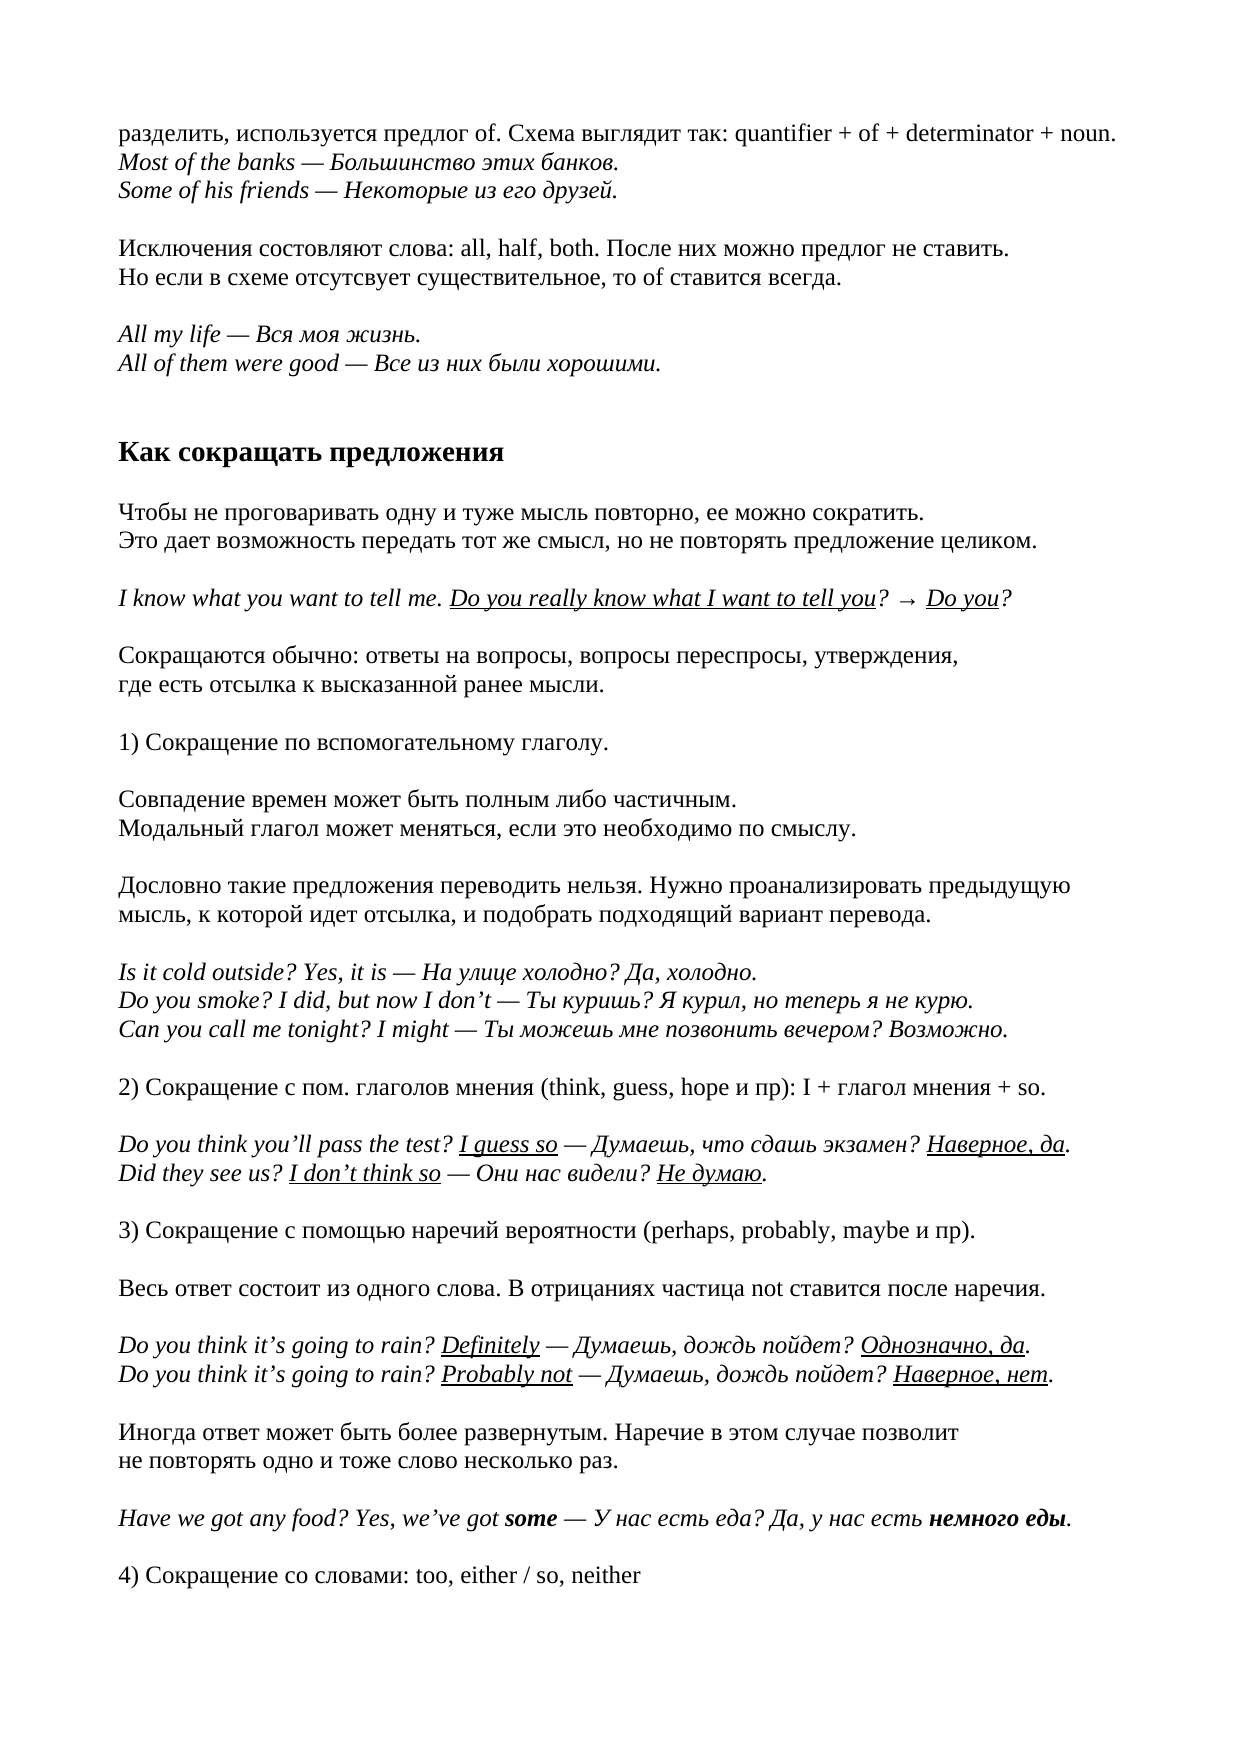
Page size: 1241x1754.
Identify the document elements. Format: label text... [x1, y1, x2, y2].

text Модальный глагол может меняться, если это необходимо по смыслу. [118, 813, 1122, 842]
text 1) Сокращение по вспомогательному глаголу. [118, 727, 1122, 755]
text All my life — Вся моя жизнь. [118, 319, 1122, 348]
text не повторять одно и тоже слово несколько раз. [118, 1445, 1122, 1474]
text 4) Сокращение со словами: too, either / so, neither [118, 1560, 1122, 1589]
text Совпадение времен может быть полным либо частичным. [118, 784, 1122, 813]
text Дословно такие предложения переводить нельзя. Нужно проанализировать предыдущую мысль, к которой идет отсылка, и подобрать подходящий вариант перевода. [118, 870, 1122, 928]
text Это дает возможность передать тот же смысл, но не повторять предложение целиком. [118, 525, 1122, 554]
text Do you smoke? I did, but now I don’t — Ты куришь? Я курил, но теперь я не курю. [118, 985, 1122, 1014]
text разделить, используется предлог of. Схема выглядит так: quantifier + of + determinator + noun. [118, 118, 1122, 147]
text Как сокращать предложения [118, 434, 1122, 468]
text Can you call me tonight? I might — Ты можешь мне позвонить вечером? Возможно. [118, 1014, 1122, 1043]
text где есть отсылка к высказанной ранее мысли. [118, 669, 1122, 698]
text Чтобы не проговаривать одну и туже мысль повторно, ее можно сократить. [118, 497, 1122, 525]
text Most of the banks — Большинство этих банков. [118, 147, 1122, 176]
text Сокращаются обычно: ответы на вопросы, вопросы переспросы, утверждения, [118, 640, 1122, 669]
text Do you think it’s going to rain? Definitely — Думаешь, дождь пойдет? Однозначно, да. [118, 1330, 1122, 1359]
text Do you think you’ll pass the test? I guess so — Думаешь, что сдашь экзамен? Наверное, да. [118, 1129, 1122, 1158]
text Весь ответ состоит из одного слова. В отрицаниях частица not ставится после наречия. [118, 1273, 1122, 1302]
text Исключения состовляют слова: all, half, both. После них можно предлог не ставить. [118, 233, 1122, 262]
text I know what you want to tell me. Do you really know what I want to tell you? → Do you? [118, 583, 1122, 612]
text All of them were good — Все из них были хорошими. [118, 348, 1122, 377]
text Do you think it’s going to rain? Probably not — Думаешь, дождь пойдет? Наверное, нет. [118, 1359, 1122, 1388]
text 3) Сокращение с помощью наречий вероятности (perhaps, probably, maybe и пр). [118, 1215, 1122, 1244]
text Did they see us? I don’t think so — Они нас видели? Не думаю. [118, 1158, 1122, 1187]
text Иногда ответ может быть более развернутым. Наречие в этом случае позволит [118, 1417, 1122, 1445]
text 2) Сокращение с пом. глаголов мнения (think, guess, hope и пр): I + глагол мнения + so. [118, 1072, 1122, 1100]
text Но если в схеме отсутсвует существительное, то of ставится всегда. [118, 262, 1122, 291]
text Have we got any food? Yes, we’ve got some — У нас есть еда? Да, у нас есть немного еды. [118, 1503, 1122, 1532]
text Some of his friends — Некоторые из его друзей. [118, 176, 1122, 204]
text Is it cold outside? Yes, it is — На улице холодно? Да, холодно. [118, 957, 1122, 985]
